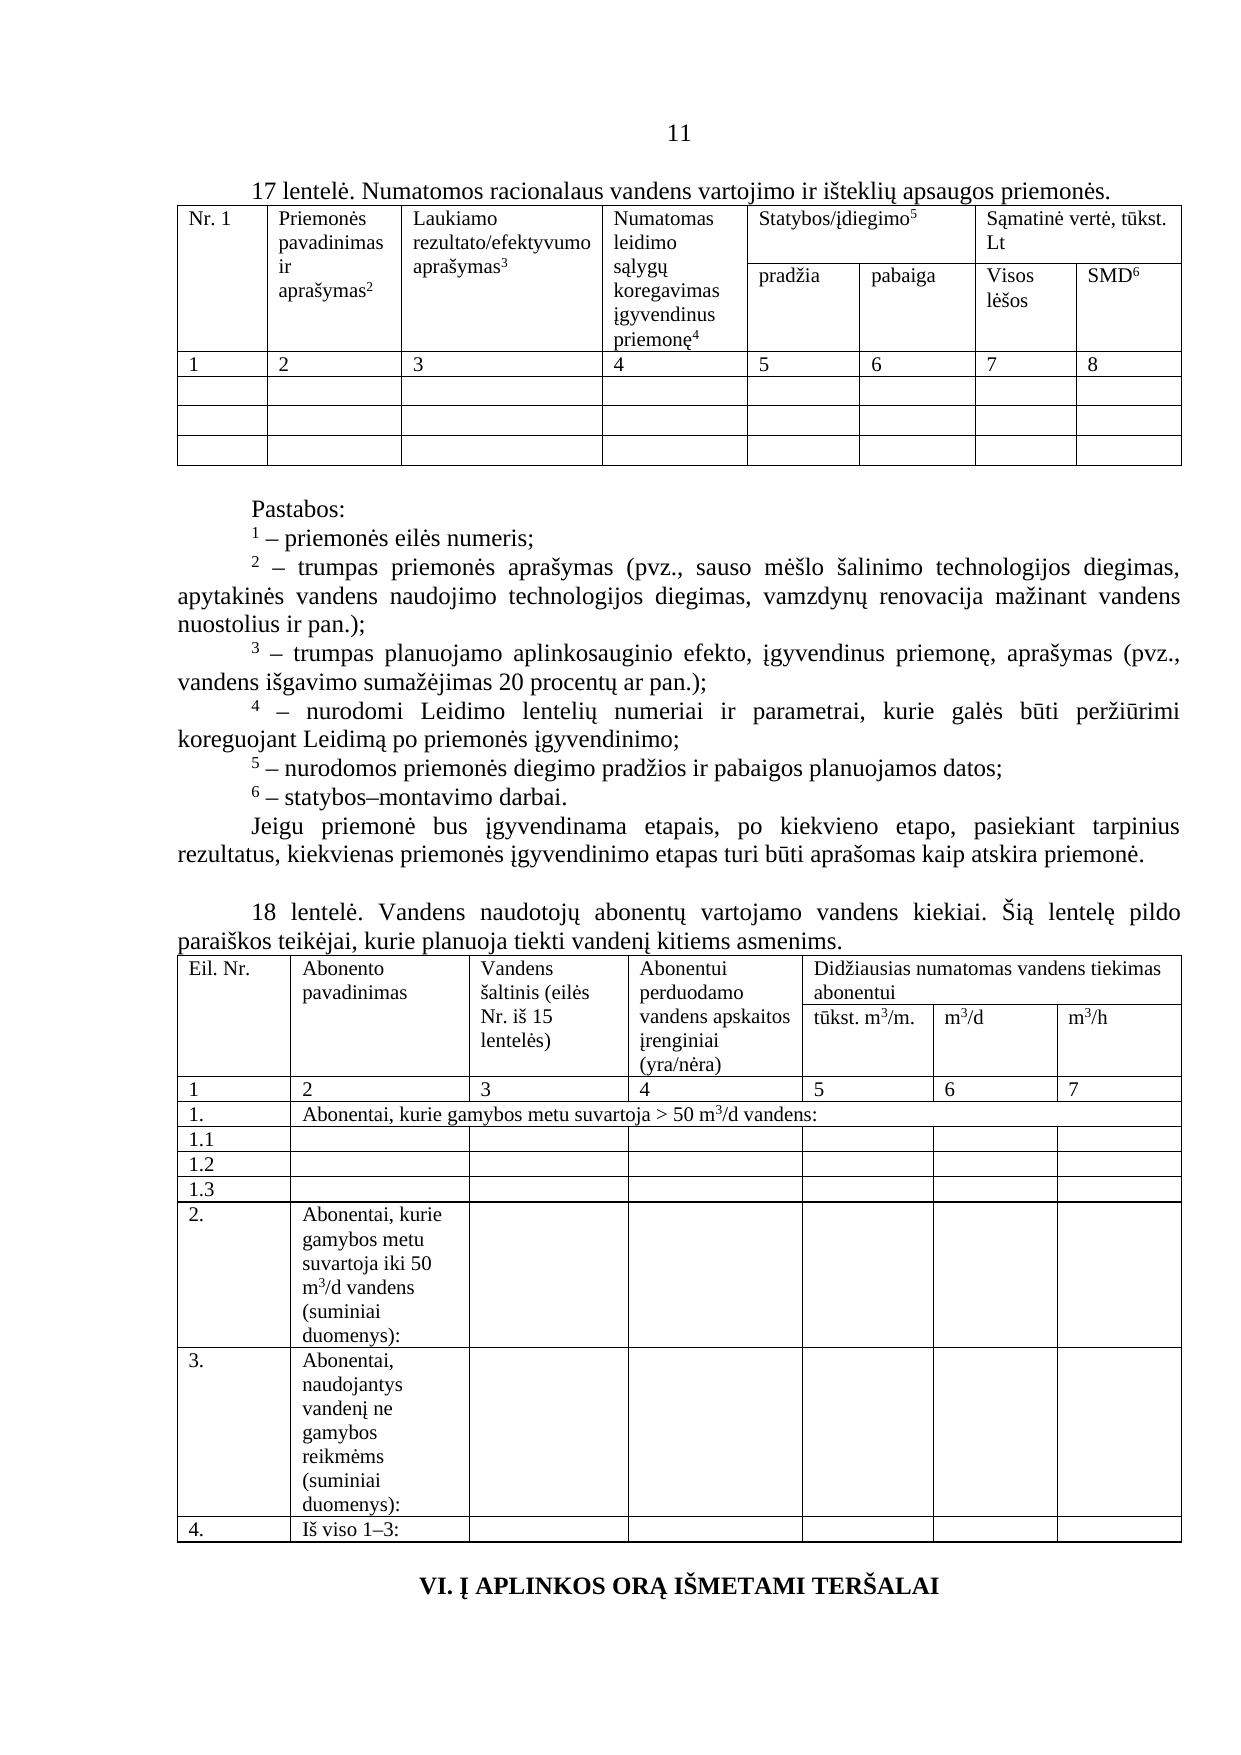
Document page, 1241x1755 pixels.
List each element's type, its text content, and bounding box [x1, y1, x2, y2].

table_header Priemonės pavadinimas ir aprašymas2 [268, 206, 401, 351]
table_cell [1058, 1517, 1181, 1541]
table_cell [178, 406, 267, 435]
table_cell Abonentai, naudojantys vandenį ne gamybos reikmėms (suminiai duomenys): [291, 1348, 469, 1516]
table_header Sąmatinė vertė, tūkst. Lt [976, 206, 1181, 262]
table_cell [291, 1127, 469, 1151]
table_header Statybos/įdiegimo5 [748, 206, 975, 262]
table_cell Abonentai, kurie gamybos metu suvartoja iki 50 m3/d vandens (suminiai duomenys): [291, 1203, 469, 1347]
table_cell 3. [178, 1348, 290, 1516]
table_cell 3 [470, 1077, 628, 1101]
table_cell [291, 1177, 469, 1201]
table_cell [629, 1127, 802, 1151]
table_cell SMD6 [1077, 264, 1181, 351]
text 2 – trumpas priemonės aprašymas (pvz., sauso mėšlo šalinimo technologijos diegimas, apytakinės vandens naudojimo technologijos diegimas, vamzdynų renovacija mažinant vandens nuostolius ir pan.); [177, 552, 1181, 638]
table_cell [470, 1177, 628, 1201]
table_header Eil. Nr. [178, 956, 290, 1076]
table_cell [178, 377, 267, 405]
table_cell 3 [402, 352, 602, 376]
table_cell 5 [803, 1077, 933, 1101]
table_cell [1058, 1203, 1181, 1347]
table_cell [803, 1517, 933, 1541]
table_cell [470, 1203, 628, 1347]
table_cell [1077, 436, 1181, 465]
table_cell 2 [268, 352, 401, 376]
table_cell [629, 1152, 802, 1176]
table_cell 4 [603, 352, 747, 376]
table_cell [470, 1517, 628, 1541]
table_cell 6 [860, 352, 975, 376]
text Jeigu priemonė bus įgyvendinama etapais, po kiekvieno etapo, pasiekiant tarpinius rezultatus, kiekvienas priemonės įgyvendinimo etapas turi būti aprašomas kaip atskira priemonė. [177, 811, 1181, 868]
table_cell [268, 406, 401, 435]
table_cell [934, 1127, 1057, 1151]
table_cell [603, 436, 747, 465]
table_cell Abonentai, kurie gamybos metu suvartoja > 50 m3/d vandens: [291, 1102, 1181, 1126]
table_cell 1.3 [178, 1177, 290, 1201]
table_header Didžiausias numatomas vandens tiekimas abonentui [803, 956, 1181, 1004]
table_header Abonentui perduodamo vandens apskaitos įrenginiai (yra/nėra) [629, 956, 802, 1076]
table_cell [976, 377, 1076, 405]
table_cell [629, 1203, 802, 1347]
text 3 – trumpas planuojamo aplinkosauginio efekto, įgyvendinus priemonę, aprašymas (pvz., vandens išgavimo sumažėjimas 20 procentų ar pan.); [177, 638, 1181, 696]
text 18 lentelė. Vandens naudotojų abonentų vartojamo vandens kiekiai. Šią lentelę pildo paraiškos teikėjai, kurie planuoja tiekti vandenį kitiems asmenims. [177, 897, 1181, 954]
table_cell [629, 1348, 802, 1516]
table_cell [860, 406, 975, 435]
table_cell 7 [976, 352, 1076, 376]
table_cell [268, 436, 401, 465]
table_cell [934, 1517, 1057, 1541]
table_cell [934, 1348, 1057, 1516]
table_cell [470, 1127, 628, 1151]
table_cell [803, 1152, 933, 1176]
table_cell pradžia [748, 264, 859, 351]
table_cell [470, 1348, 628, 1516]
table_cell [934, 1203, 1057, 1347]
table_cell m3/d [934, 1005, 1057, 1076]
table_cell tūkst. m3/m. [803, 1005, 933, 1076]
table_cell 7 [1058, 1077, 1181, 1101]
text 1 – priemonės eilės numeris; [177, 523, 1181, 552]
table_cell [178, 436, 267, 465]
table_cell [860, 377, 975, 405]
table_cell 4 [629, 1077, 802, 1101]
text VI. Į APLINKOS ORĄ IŠMETAMI TERŠALAI [177, 1571, 1181, 1600]
table_header Laukiamo rezultato/efektyvumo aprašymas3 [402, 206, 602, 351]
table_cell 8 [1077, 352, 1181, 376]
table_cell [803, 1348, 933, 1516]
table_cell 1.2 [178, 1152, 290, 1176]
table_cell 2 [291, 1077, 469, 1101]
table_cell [976, 436, 1076, 465]
table_cell [1058, 1348, 1181, 1516]
table_cell 1.1 [178, 1127, 290, 1151]
table_cell [934, 1177, 1057, 1201]
table_cell 5 [748, 352, 859, 376]
table_cell [268, 377, 401, 405]
table_cell 1. [178, 1102, 290, 1126]
table_cell [629, 1517, 802, 1541]
table_header Nr. 1 [178, 206, 267, 351]
table_cell [1058, 1127, 1181, 1151]
text 17 lentelė. Numatomos racionalaus vandens vartojimo ir išteklių apsaugos priemonės. [177, 176, 1181, 205]
table_cell [934, 1152, 1057, 1176]
table_cell [291, 1152, 469, 1176]
table_cell [748, 406, 859, 435]
table_cell [402, 377, 602, 405]
table_cell 6 [934, 1077, 1057, 1101]
table_header Abonento pavadinimas [291, 956, 469, 1076]
table_cell [470, 1152, 628, 1176]
text 5 – nurodomos priemonės diegimo pradžios ir pabaigos planuojamos datos; [177, 753, 1181, 782]
table_cell [803, 1127, 933, 1151]
table_cell pabaiga [860, 264, 975, 351]
table_cell [402, 406, 602, 435]
table_header Vandens šaltinis (eilės Nr. iš 15 lentelės) [470, 956, 628, 1076]
table_cell [603, 406, 747, 435]
table_cell [603, 377, 747, 405]
table_cell [748, 377, 859, 405]
table_cell 2. [178, 1203, 290, 1347]
table_cell [803, 1203, 933, 1347]
text Pastabos: [177, 494, 1181, 523]
table_cell [402, 436, 602, 465]
table_cell Iš viso 1–3: [291, 1517, 469, 1541]
table_cell [748, 436, 859, 465]
table_cell Visos lėšos [976, 264, 1076, 351]
table_cell [1077, 406, 1181, 435]
table_cell [1058, 1177, 1181, 1201]
table_cell [976, 406, 1076, 435]
table_cell 4. [178, 1517, 290, 1541]
text 6 – statybos–montavimo darbai. [177, 782, 1181, 811]
table_cell 1 [178, 352, 267, 376]
text 4 – nurodomi Leidimo lentelių numeriai ir parametrai, kurie galės būti peržiūrimi koreguojant Leidimą po priemonės įgyvendinimo; [177, 696, 1181, 753]
table_cell [629, 1177, 802, 1201]
table_cell [860, 436, 975, 465]
table_cell m3/h [1058, 1005, 1181, 1076]
table_cell [1058, 1152, 1181, 1176]
table_cell 1 [178, 1077, 290, 1101]
table_cell [803, 1177, 933, 1201]
table_cell [1077, 377, 1181, 405]
table_header Numatomas leidimo sąlygų koregavimas įgyvendinus priemonę4 [603, 206, 747, 351]
